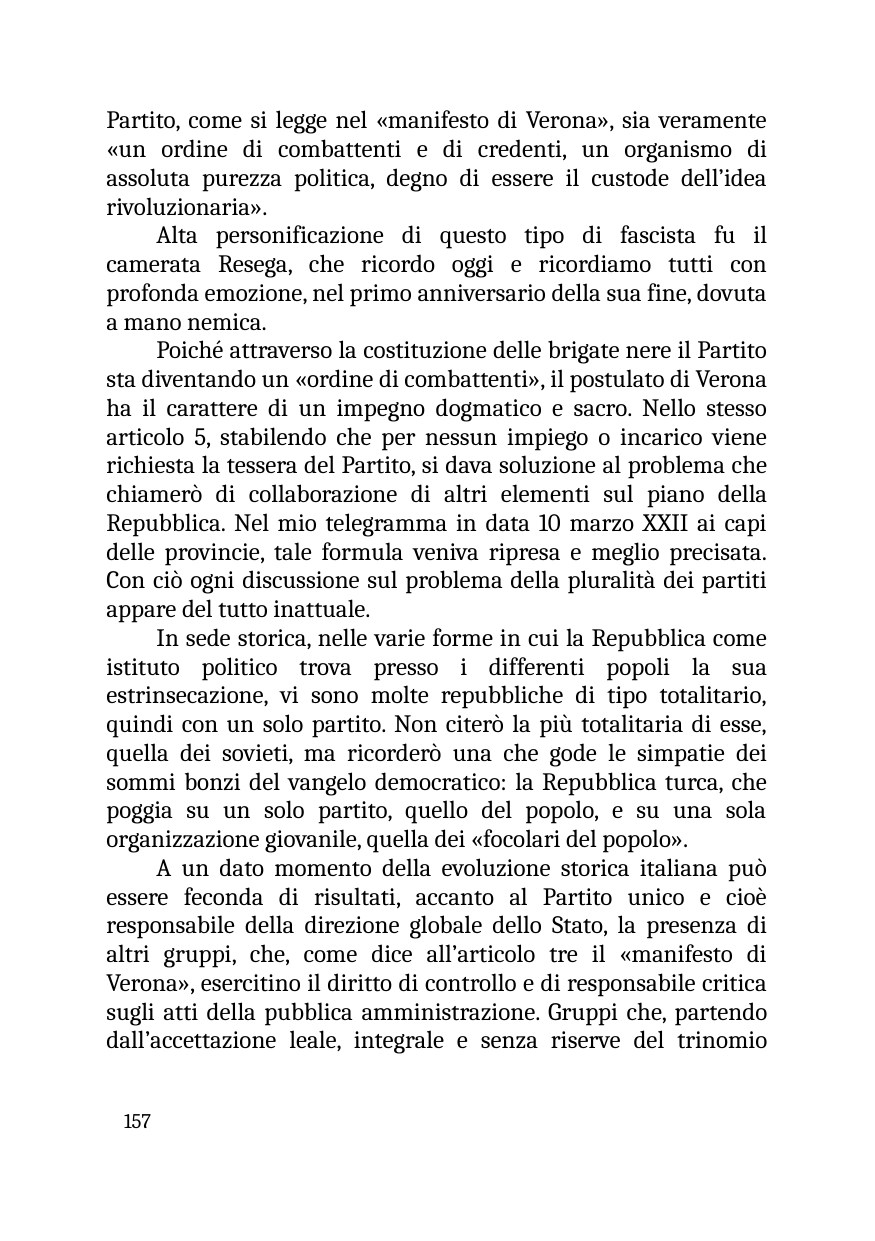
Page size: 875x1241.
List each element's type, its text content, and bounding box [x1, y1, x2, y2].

text Poiché attraverso la costituzione delle brigate nere il Partito sta diventando un «ordine di combattenti», il postulato di Verona ha il carattere di un impegno dogmatico e sacro. Nello stesso articolo 5, stabilendo che per nessun impiego o incarico viene richiesta la tessera del Partito, si dava soluzione al problema che chiamerò di collaborazione di altri elementi sul piano della Repubblica. Nel mio telegramma in data 10 marzo XXII ai capi delle provincie, tale formula veniva ripresa e meglio precisata. Con ciò ogni discussione sul problema della pluralità dei partiti appare del tutto inattuale. [106, 336, 768, 624]
text In sede storica, nelle varie forme in cui la Repubblica come istituto politico trova presso i differenti popoli la sua estrinsecazione, vi sono molte repubbliche di tipo totalitario, quindi con un solo partito. Non citerò la più totalitaria di esse, quella dei sovieti, ma ricorderò una che gode le simpatie dei sommi bonzi del vangelo democratico: la Repubblica turca, che poggia su un solo partito, quello del popolo, e su una sola organizzazione giovanile, quella dei «focolari del popolo». [106, 624, 768, 854]
text A un dato momento della evoluzione storica italiana può essere feconda di risultati, accanto al Partito unico e cioè responsabile della direzione globale dello Stato, la presenza di altri gruppi, che, come dice all’articolo tre il «manifesto di Verona», esercitino il diritto di controllo e di responsabile critica sugli atti della pubblica amministrazione. Gruppi che, partendo dall’accettazione leale, integrale e senza riserve del trinomio [106, 854, 768, 1055]
text Partito, come si legge nel «manifesto di Verona», sia veramente «un ordine di combattenti e di credenti, un organismo di assoluta purezza politica, degno di essere il custode dell’idea rivoluzionaria». [106, 106, 768, 221]
text Alta personificazione di questo tipo di fascista fu il camerata Resega, che ricordo oggi e ricordiamo tutti con profonda emozione, nel primo anniversario della sua fine, dovuta a mano nemica. [106, 221, 768, 336]
